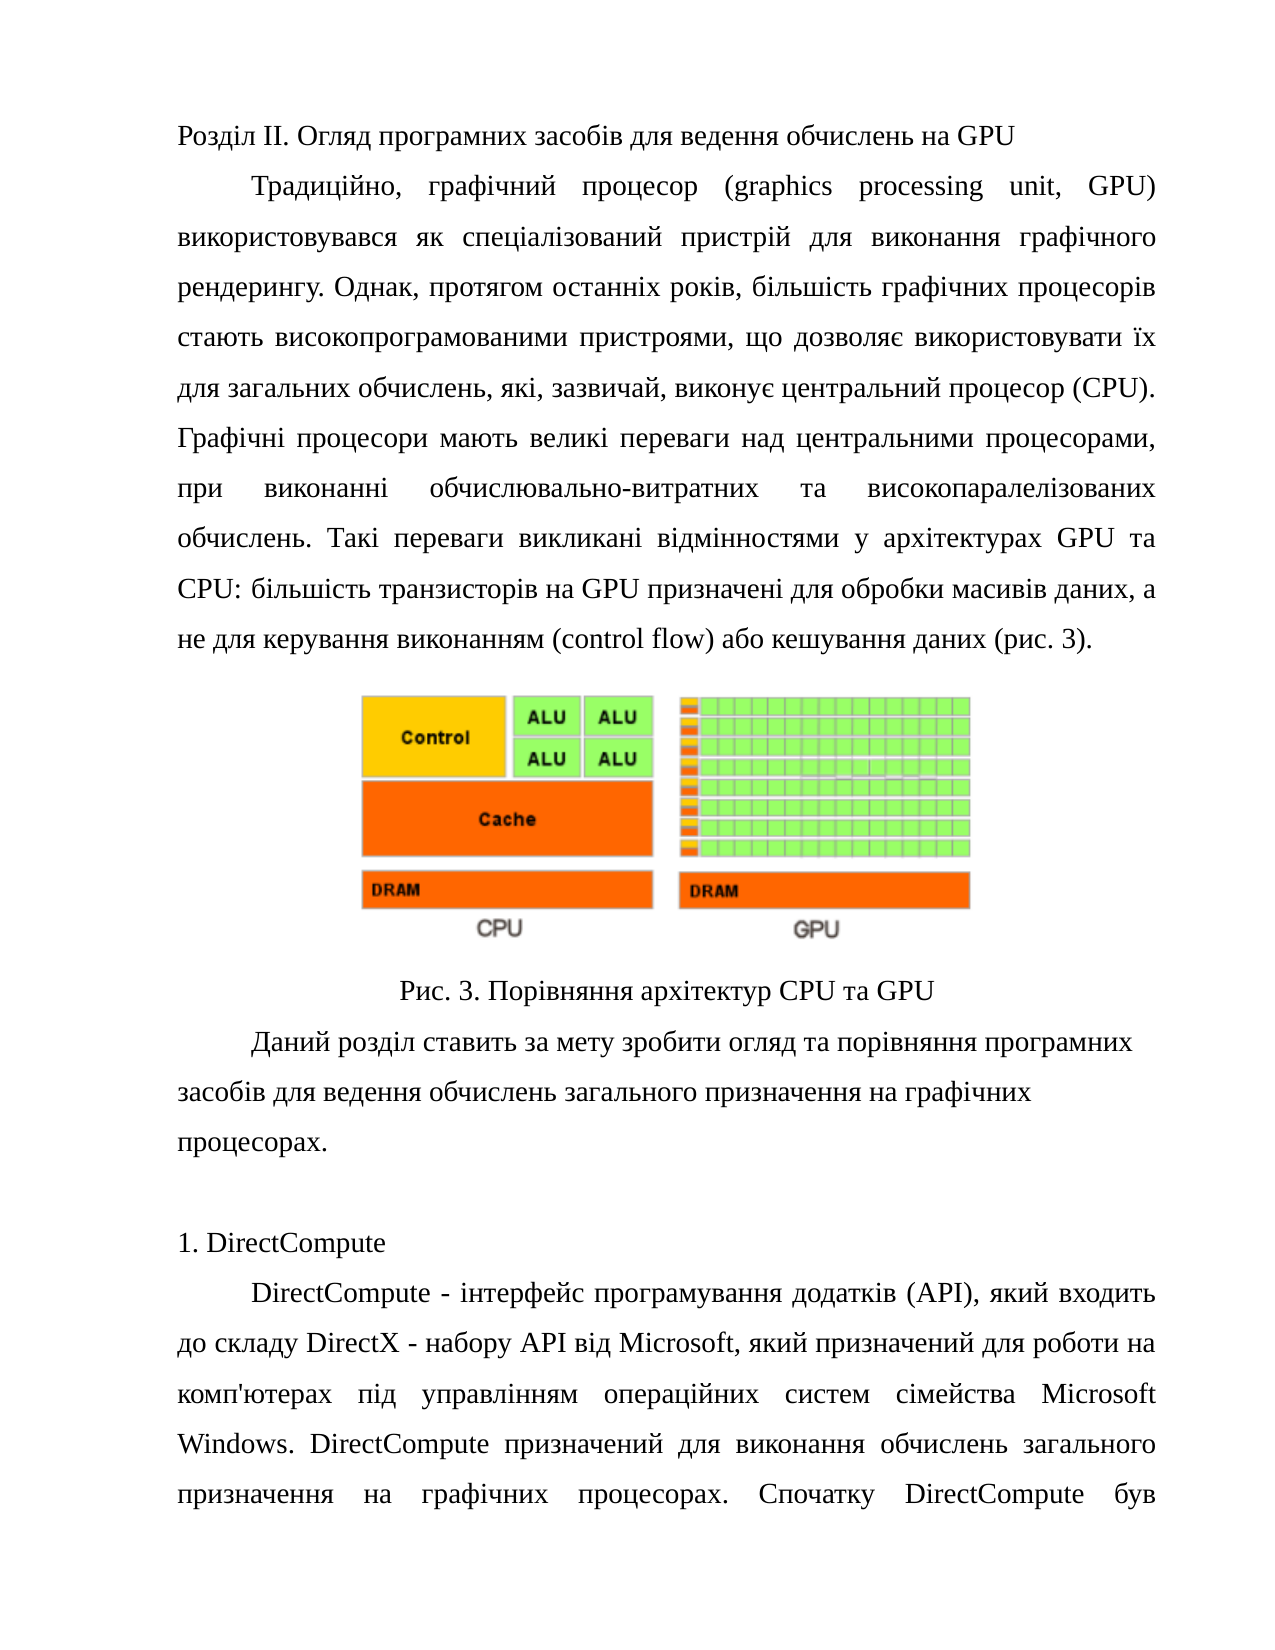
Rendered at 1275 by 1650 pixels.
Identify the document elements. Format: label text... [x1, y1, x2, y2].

text Розділ ІІ. Огляд програмних засобів для ведення обчислень на GPU [177, 118, 1157, 152]
text Рис. 3. Порівняння архітектур CPU та GPU [177, 973, 1157, 1007]
text 1. DirectCompute [177, 1225, 1157, 1258]
text Даний розділ ставить за мету зробити огляд та порівняння програмних засобів для ведення обчислень загального призначення на графічних процесорах. [177, 1024, 1157, 1158]
text Традиційно, графічний процесор (graphics processing unit, GPU) використовувався як спеціалізований пристрій для виконання графічного рендерингу. Однак, протягом останніх років, більшість графічних процесорів стають високопрограмованими пристроями, що дозволяє використовувати їх для загальних обчислень, які, зазвичай, виконує центральний процесор (CPU). Графічні процесори мають великі переваги над центральними процесорами, при виконанні обчислювально-витратних та високопаралелізованих обчислень. Такі переваги викликані відмінностями у архітектурах GPU та CPU: більшість транзисторів на GPU призначені для обробки масивів даних, а не для керування виконанням (control flow) або кешування даних (рис. 3). [177, 168, 1157, 655]
picture [354, 688, 980, 947]
text DirectCompute - інтерфейс програмування додатків (API), який входить до складу DirectX - набору API від Microsoft, який призначений для роботи на комп'ютерах під управлінням операційних систем сімейства Microsoft Windows. DirectCompute призначений для виконання обчислень загального призначення на графічних процесорах. Спочатку DirectCompute був [177, 1275, 1157, 1510]
